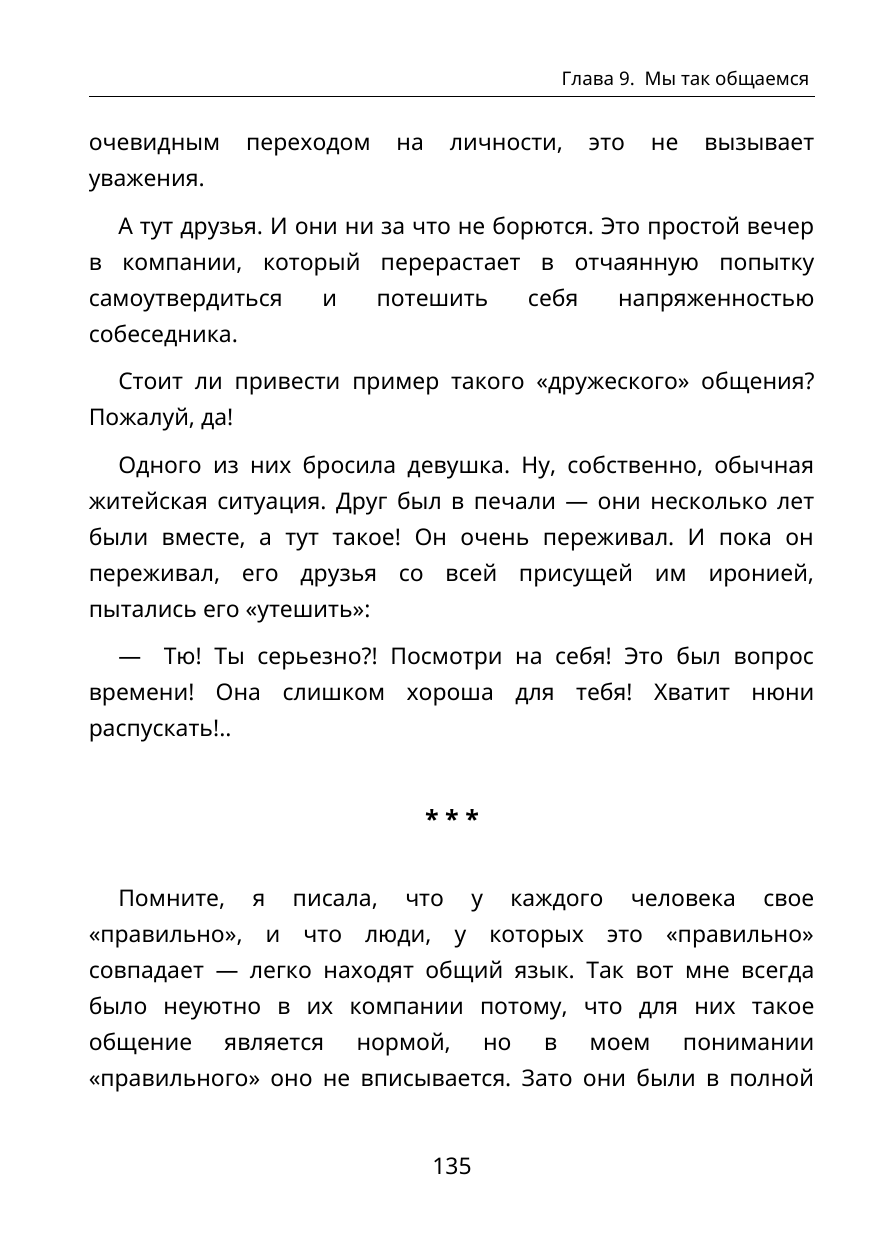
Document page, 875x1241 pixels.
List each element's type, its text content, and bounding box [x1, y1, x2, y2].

text Помните, я писала, что у каждого человека свое «правильно», и что люди, у которых это «правильно» совпадает — легко находят общий язык. Так вот мне всегда было неуютно в их компании потому, что для них такое общение является нормой, но в моем понимании «правильного» оно не вписывается. Зато они были в полной [88, 882, 815, 1093]
text Стоит ли привести пример такого «дружеского» общения? Пожалуй, да! [88, 365, 815, 432]
subtitle * * * [88, 802, 815, 836]
text А тут друзья. И они ни за что не борются. Это простой вечер в компании, который перерастает в отчаянную попытку самоутвердиться и потешить себя напряженностью собеседника. [88, 210, 815, 349]
text Одного из них бросила девушка. Ну, собственно, обычная житейская ситуация. Друг был в печали — они несколько лет были вместе, а тут такое! Он очень переживал. И пока он переживал, его друзья со всей присущей им иронией, пытались его «утешить»: [88, 449, 815, 624]
list Тю! Ты серьезно?! Посмотри на себя! Это был вопрос времени! Она слишком хороша для тебя! Хватит нюни распускать!.. [88, 640, 815, 743]
text очевидным переходом на личности, это не вызывает уважения. [88, 126, 815, 193]
